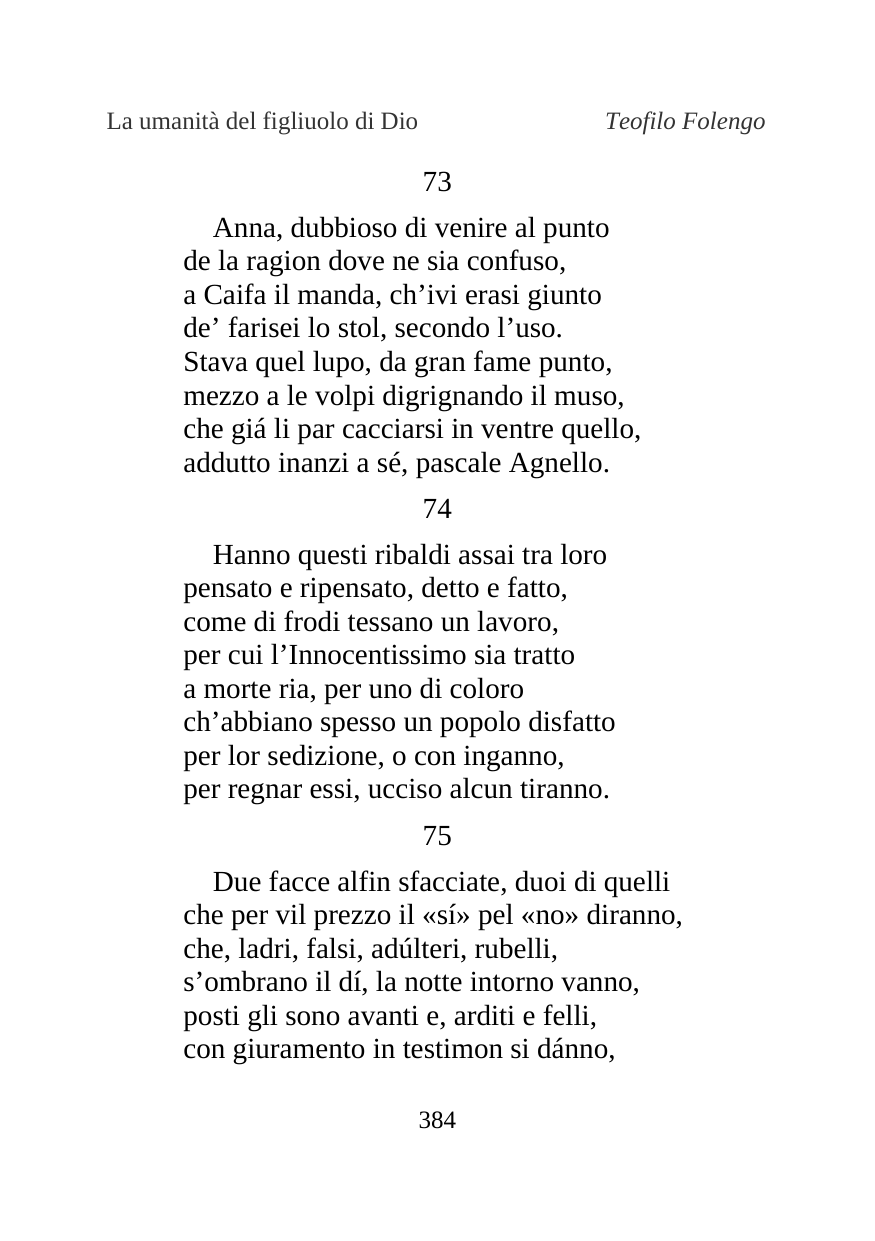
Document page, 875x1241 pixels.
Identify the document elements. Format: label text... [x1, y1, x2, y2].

text Due facce alfin sfacciate, duoi di quelli che per vil prezzo il «sí» pel «no» diranno, che, ladri, falsi, adúlteri, rubelli, s’ombrano il dí, la notte intorno vanno, posti gli sono avanti e, arditi e felli, con giuramento in testimon si dánno, [183, 864, 768, 1065]
text Hanno questi ribaldi assai tra loro pensato e ripensato, detto e fatto, come di frodi tessano un lavoro, per cui l’Innocentissimo sia tratto a morte ria, per uno di coloro ch’abbiano spesso un popolo disfatto per lor sedizione, o con inganno, per regnar essi, ucciso alcun tiranno. [183, 537, 768, 805]
text 73 [106, 164, 768, 197]
text 74 [106, 491, 768, 524]
text 75 [106, 818, 768, 851]
text Anna, dubbioso di venire al punto de la ragion dove ne sia confuso, a Caifa il manda, ch’ivi erasi giunto de’ farisei lo stol, secondo l’uso. Stava quel lupo, da gran fame punto, mezzo a le volpi digrignando il muso, che giá li par cacciarsi in ventre quello, addutto inanzi a sé, pascale Agnello. [183, 210, 768, 478]
